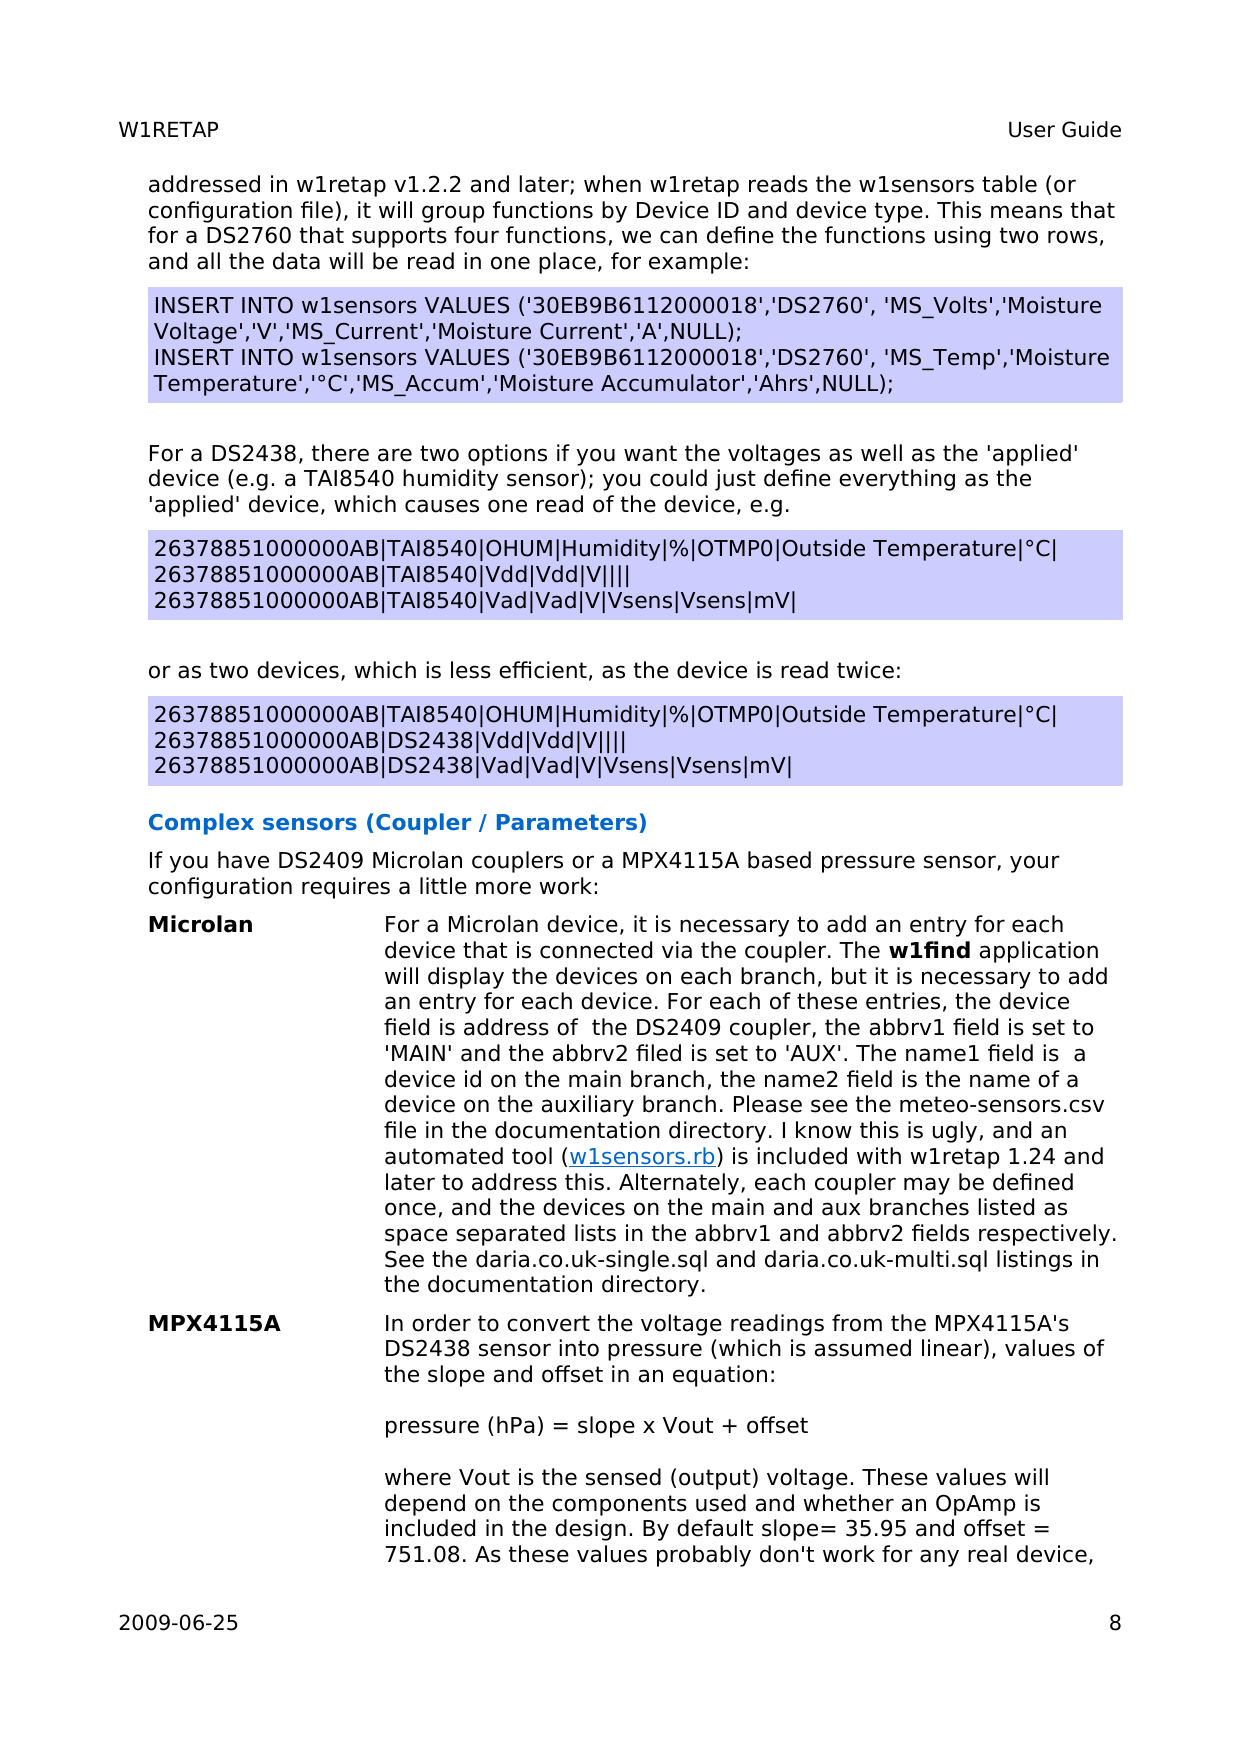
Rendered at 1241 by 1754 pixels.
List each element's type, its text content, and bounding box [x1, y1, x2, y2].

text 26378851000000AB|TAI8540|OHUM|Humidity|%|OTMP0|Outside Temperature|°C| [149, 531, 1122, 556]
text 26378851000000AB|TAI8540|OHUM|Humidity|%|OTMP0|Outside Temperature|°C| [149, 697, 1122, 722]
list Microlan For a Microlan device, it is necessary to add an entry for each device that is connected via the coupler. The w1find application will display the devices on each branch, but it is necessary to add an entry for each device. For each of these entries, the device field is address of the DS2409 coupler, the abbrv1 field is set to 'MAIN' and the abbrv2 filed is set to 'AUX'. The name1 field is a device id on the main branch, the name2 field is the name of a device on the auxiliary branch. Please see the meteo-sensors.csv file in the documentation directory. I know this is ugly, and an automated tool (w1sensors.rb) is included with w1retap 1.24 and later to address this. Alternately, each coupler may be defined once, and the devices on the main and aux branches listed as space separated lists in the abbrv1 and abbrv2 fields respectively. See the daria.co.uk-single.sql and daria.co.uk-multi.sql listings in the documentation directory. [148, 912, 1122, 1298]
text 26378851000000AB|DS2438|Vdd|Vdd|V|||| [149, 722, 1122, 747]
text 26378851000000AB|TAI8540|Vad|Vad|V|Vsens|Vsens|mV| [149, 582, 1122, 619]
text or as two devices, which is less efficient, as the device is read twice: [148, 658, 1122, 683]
subtitle Complex sensors (Coupler / Parameters) [148, 810, 1122, 836]
list MPX4115A In order to convert the voltage readings from the MPX4115A's DS2438 sensor into pressure (which is assumed linear), values of the slope and offset in an equation: pressure (hPa) = slope x Vout + offset where Vout is the sensed (output) voltage. These values will depend on the components used and whether an OpAmp is included in the design. By default slope= 35.95 and offset = 751.08. As these values probably don't work for any real device, [148, 1311, 1122, 1568]
text 26378851000000AB|DS2438|Vad|Vad|V|Vsens|Vsens|mV| [149, 747, 1122, 785]
text INSERT INTO w1sensors VALUES ('30EB9B6112000018','DS2760', 'MS_Volts','Moisture Voltage','V','MS_Current','Moisture Current','A',NULL); [149, 288, 1122, 339]
text INSERT INTO w1sensors VALUES ('30EB9B6112000018','DS2760', 'MS_Temp','Moisture Temperature','°C','MS_Accum','Moisture Accumulator','Ahrs',NULL); [149, 339, 1122, 402]
text For a DS2438, there are two options if you want the voltages as well as the 'applied' device (e.g. a TAI8540 humidity sensor); you could just define everything as the 'applied' device, which causes one read of the device, e.g. [148, 441, 1122, 518]
text addressed in w1retap v1.2.2 and later; when w1retap reads the w1sensors table (or configuration file), it will group functions by Device ID and device type. This means that for a DS2760 that supports four functions, we can define the functions using two rows, and all the data will be read in one place, for example: [148, 172, 1122, 275]
text 26378851000000AB|TAI8540|Vdd|Vdd|V|||| [149, 556, 1122, 582]
text If you have DS2409 Microlan couplers or a MPX4115A based pressure sensor, your configuration requires a little more work: [148, 848, 1122, 899]
